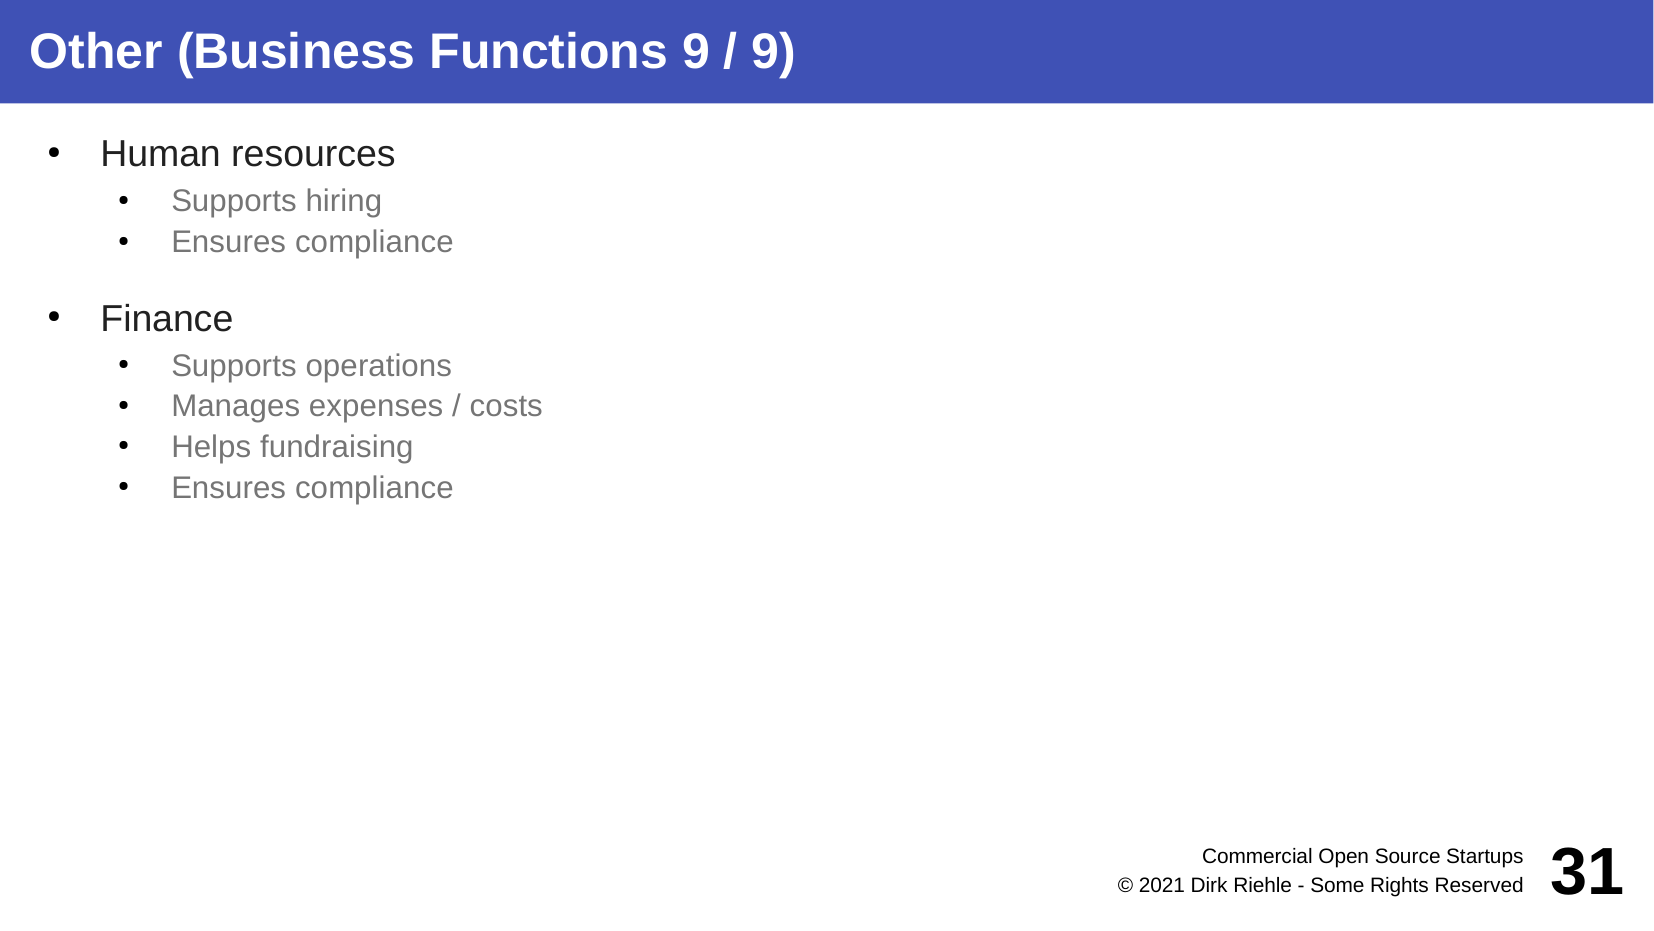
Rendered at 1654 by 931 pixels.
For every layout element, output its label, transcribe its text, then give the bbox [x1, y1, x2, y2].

title Other (Business Functions 9 / 9) [0, 0, 1654, 104]
list Human resources Supports hiring Ensures compliance Finance Supports operations Manages expenses / costs Helps fundraising Ensures compliance [29, 132, 1625, 813]
